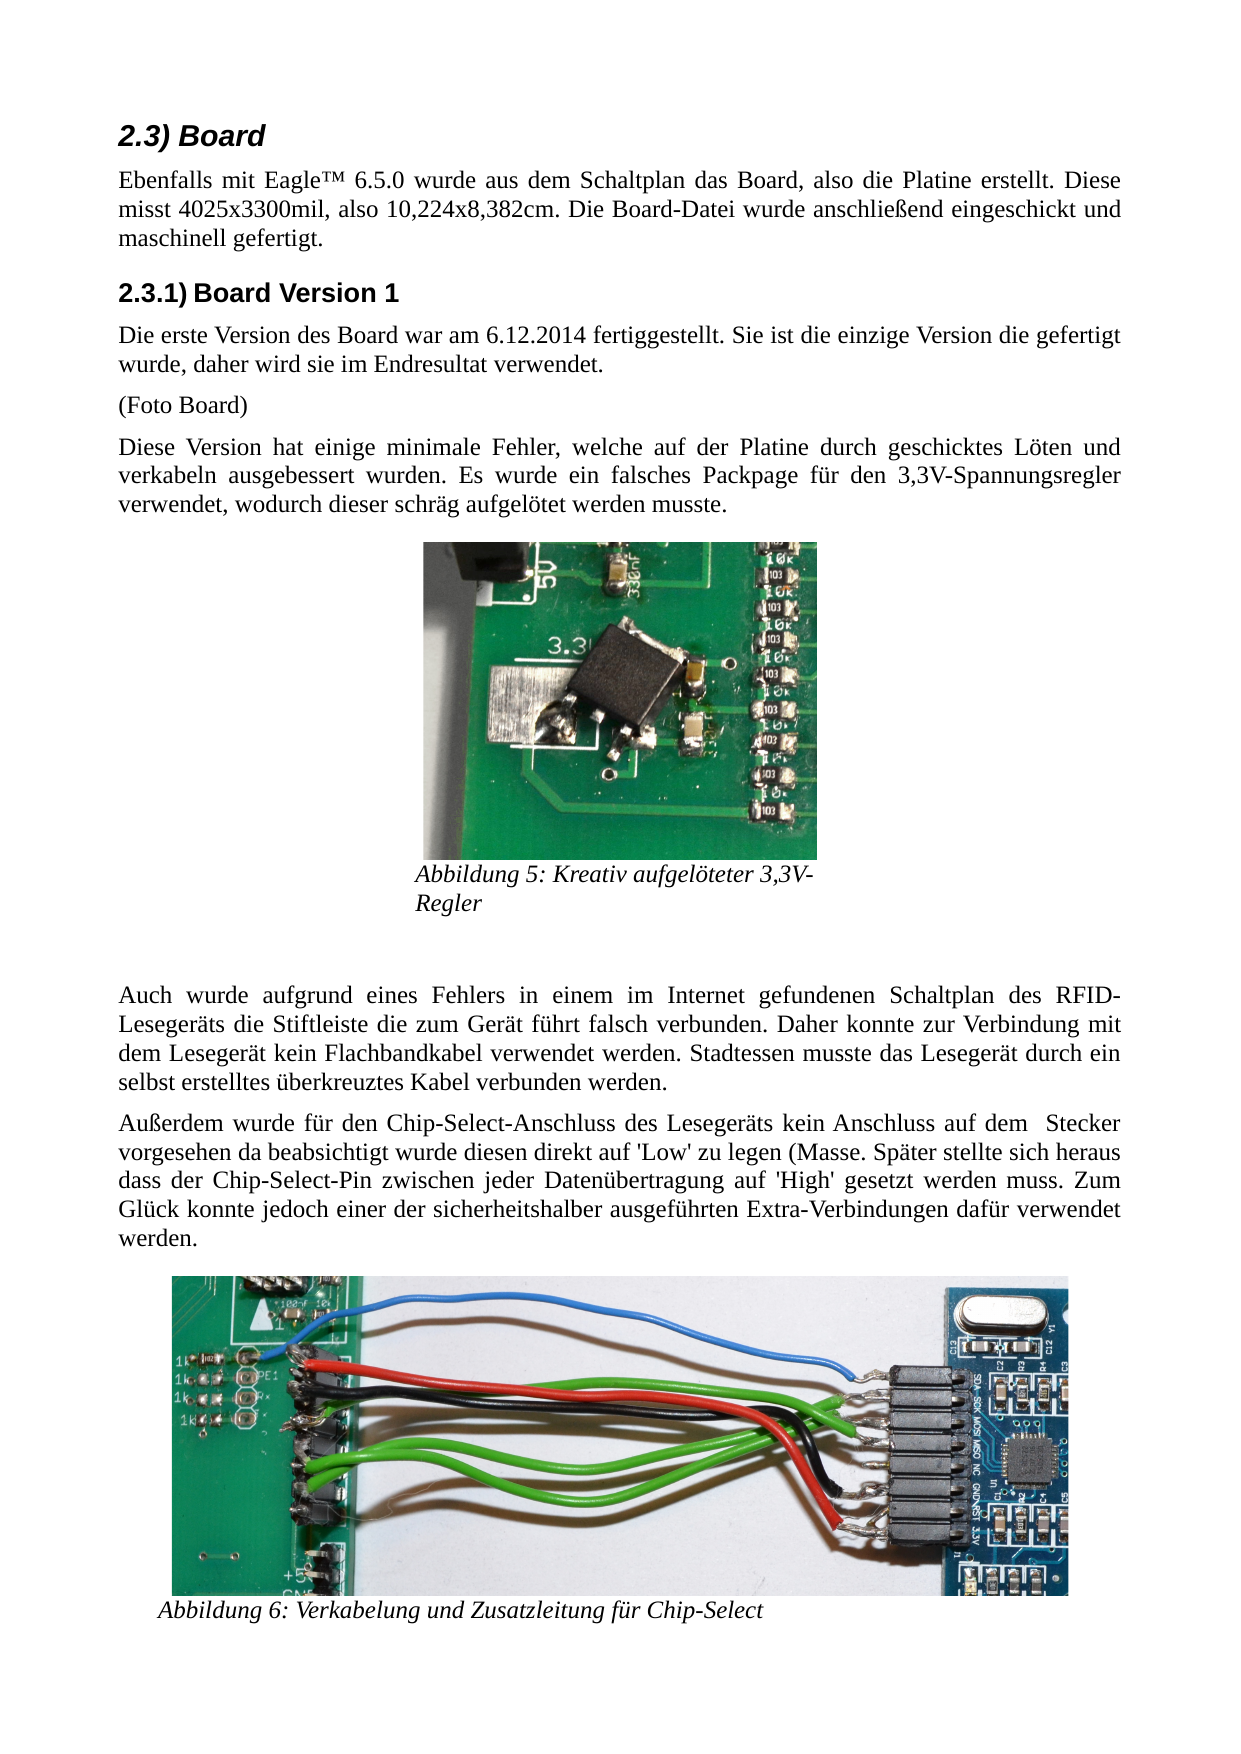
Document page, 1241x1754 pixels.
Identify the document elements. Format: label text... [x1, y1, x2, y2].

text Außerdem wurde für den Chip-Select-Anschluss des Lesegeräts kein Anschluss auf dem Stecker vorgesehen da beabsichtigt wurde diesen direkt auf 'Low' zu legen (Masse. Später stellte sich heraus dass der Chip-Select-Pin zwischen jeder Datenübertragung auf 'High' gesetzt werden muss. Zum Glück konnte jedoch einer der sicherheitshalber ausgeführten Extra-Verbindungen dafür verwendet werden. [118, 1108, 1122, 1252]
picture [171, 1276, 1069, 1596]
text Diese Version hat einige minimale Fehler, welche auf der Platine durch geschicktes Löten und verkabeln ausgebessert wurden. Es wurde ein falsches Packpage für den 3,3V-Spannungsregler verwendet, wodurch dieser schräg aufgelötet werden musste. [118, 432, 1122, 518]
subtitle Board Version 1 [118, 277, 1122, 308]
text (Foto Board) [118, 390, 1122, 419]
text Ebenfalls mit Eagle™ 6.5.0 wurde aus dem Schaltplan das Board, also die Platine erstellt. Diese misst 4025x3300mil, also 10,224x8,382cm. Die Board-Datei wurde anschließend eingeschickt und maschinell gefertigt. [118, 165, 1122, 252]
subtitle Board [118, 118, 1122, 153]
text Auch wurde aufgrund eines Fehlers in einem im Internet gefundenen Schaltplan des RFID-Lesegeräts die Stiftleiste die zum Gerät führt falsch verbunden. Daher konnte zur Verbindung mit dem Lesegerät kein Flachbandkabel verwendet werden. Stadtessen musste das Lesegerät durch ein selbst erstelltes überkreuztes Kabel verbunden werden. [118, 980, 1122, 1095]
text Abbildung 5: Kreativ aufgelöteter 3,3V-Regler [415, 860, 825, 917]
text Die erste Version des Board war am 6.12.2014 fertiggestellt. Sie ist die einzige Version die gefertigt wurde, daher wird sie im Endresultat verwendet. [118, 320, 1122, 378]
text Abbildung 6: Verkabelung und Zusatzleitung für Chip-Select [158, 1596, 1082, 1624]
picture [423, 542, 817, 860]
